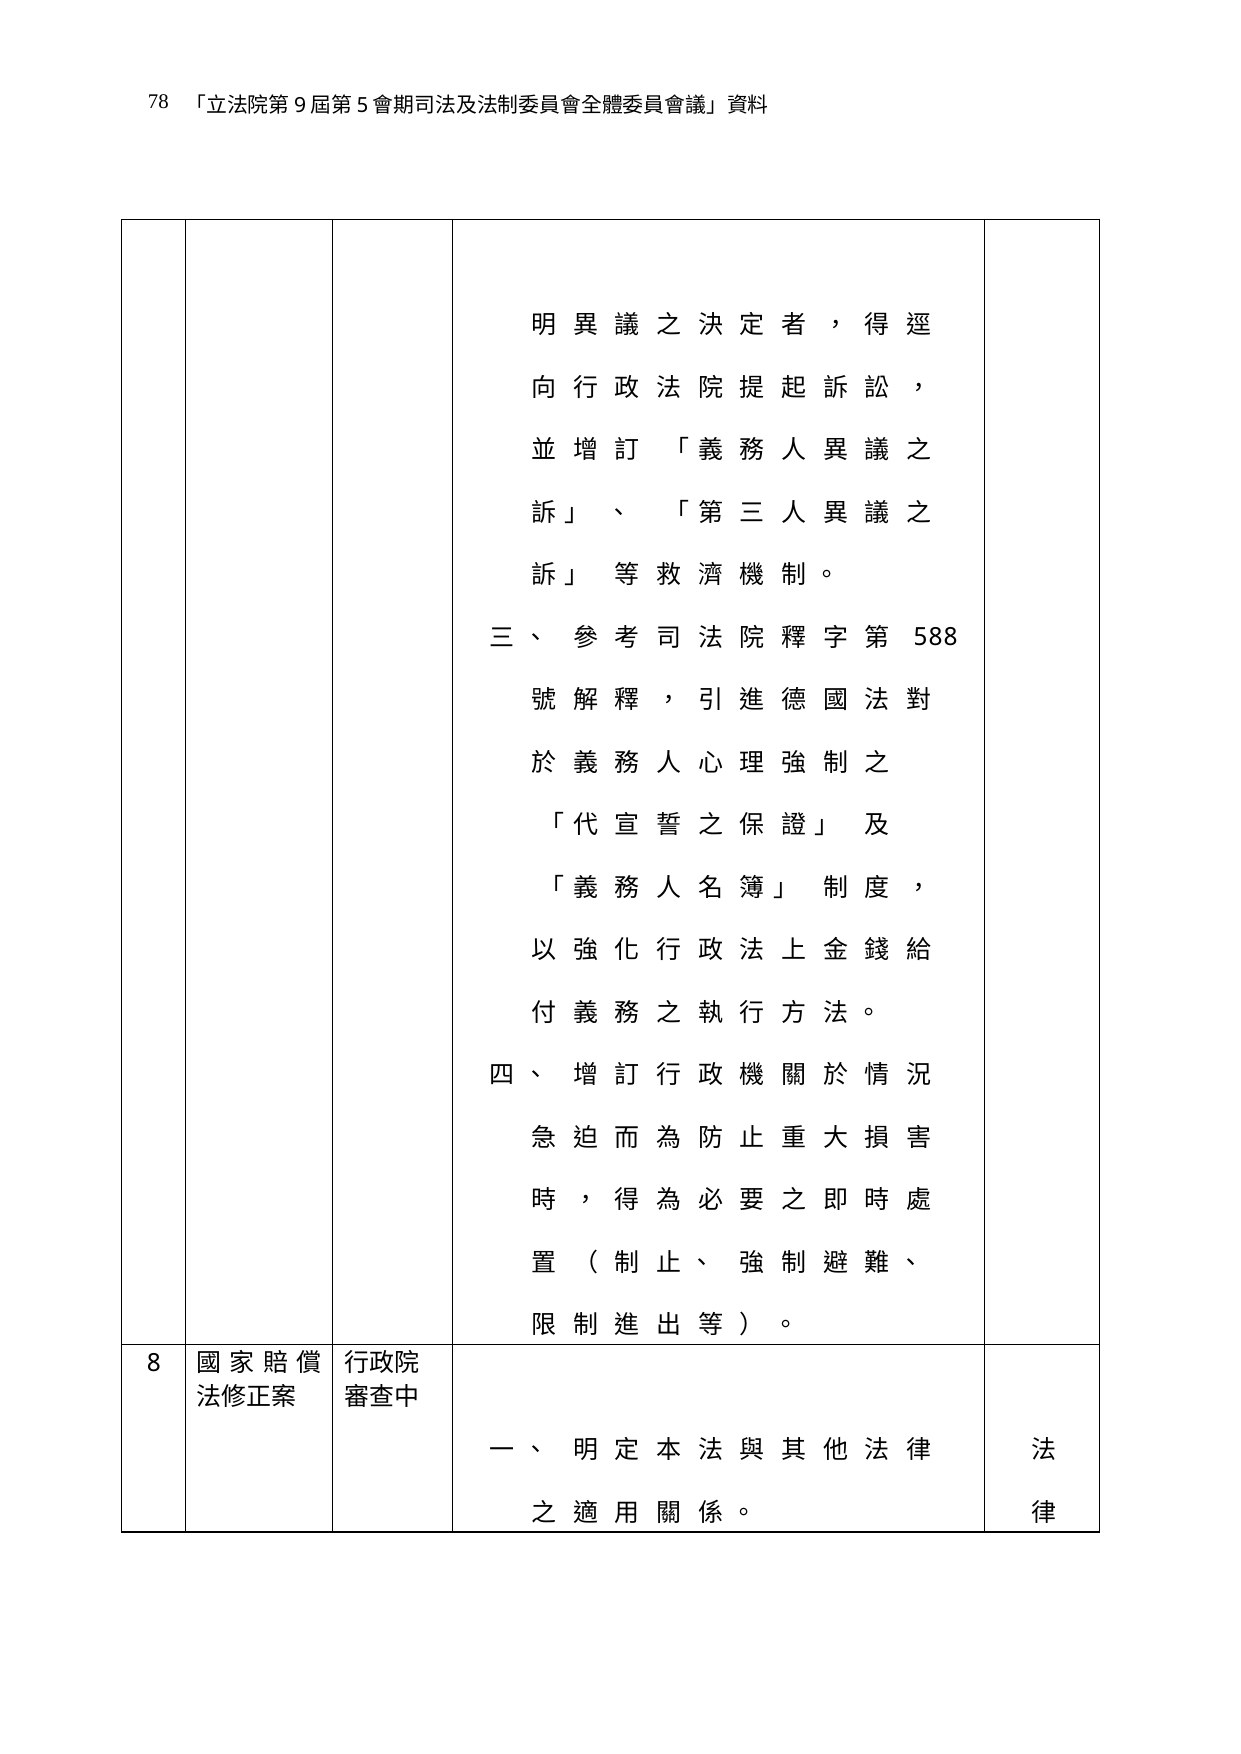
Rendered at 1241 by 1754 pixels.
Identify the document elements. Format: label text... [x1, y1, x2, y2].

table_cell 8 [122, 1345, 185, 1531]
table_cell [186, 220, 332, 1344]
table_cell [333, 220, 452, 1344]
table_cell 行政院審查中 [333, 1345, 452, 1531]
table_cell 國家賠償法修正案 [186, 1345, 332, 1531]
table_cell 一、明定本法與其他法律之適用關係。 [453, 1345, 984, 1531]
table_cell 法律 [985, 1345, 1099, 1531]
table_cell [985, 220, 1099, 1344]
table_cell 明異議之決定者，得逕向行政法院提起訴訟，並增訂「義務人異議之訴」、「第三人異議之訴」等救濟機制。 三、參考司法院釋字第588號解釋，引進德國法對於義務人心理強制之「代宣誓之保證」及「義務人名簿」制度，以強化行政法上金錢給付義務之執行方法。 四、增訂行政機關於情況急迫而為防止重大損害時，得為必要之即時處置（制止、強制避難、限制進出等）。 [453, 220, 984, 1344]
table_cell [122, 220, 185, 1344]
